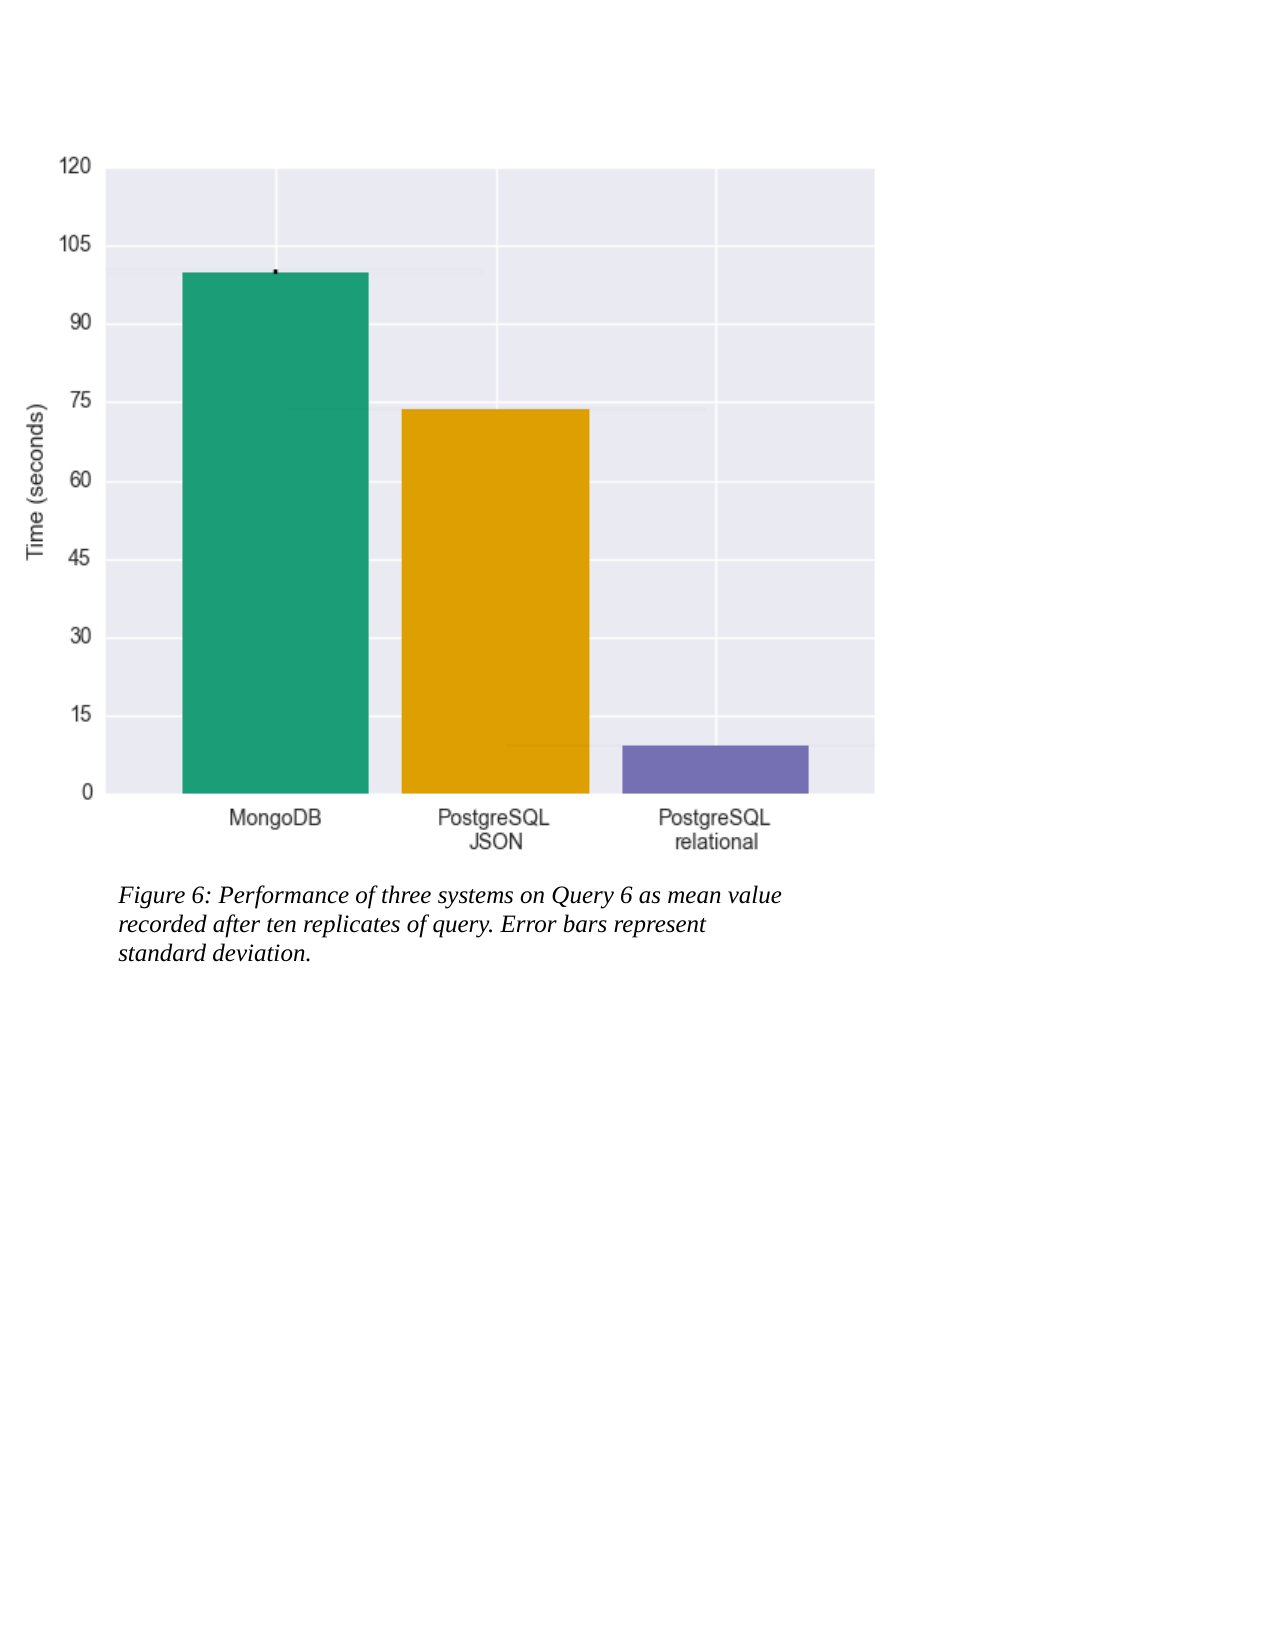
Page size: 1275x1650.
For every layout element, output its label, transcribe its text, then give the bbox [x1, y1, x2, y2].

picture [1, 130, 902, 881]
text Figure 6: Performance of three systems on Query 6 as mean value recorded after ten replicates of query. Error bars represent standard deviation. [118, 881, 785, 967]
